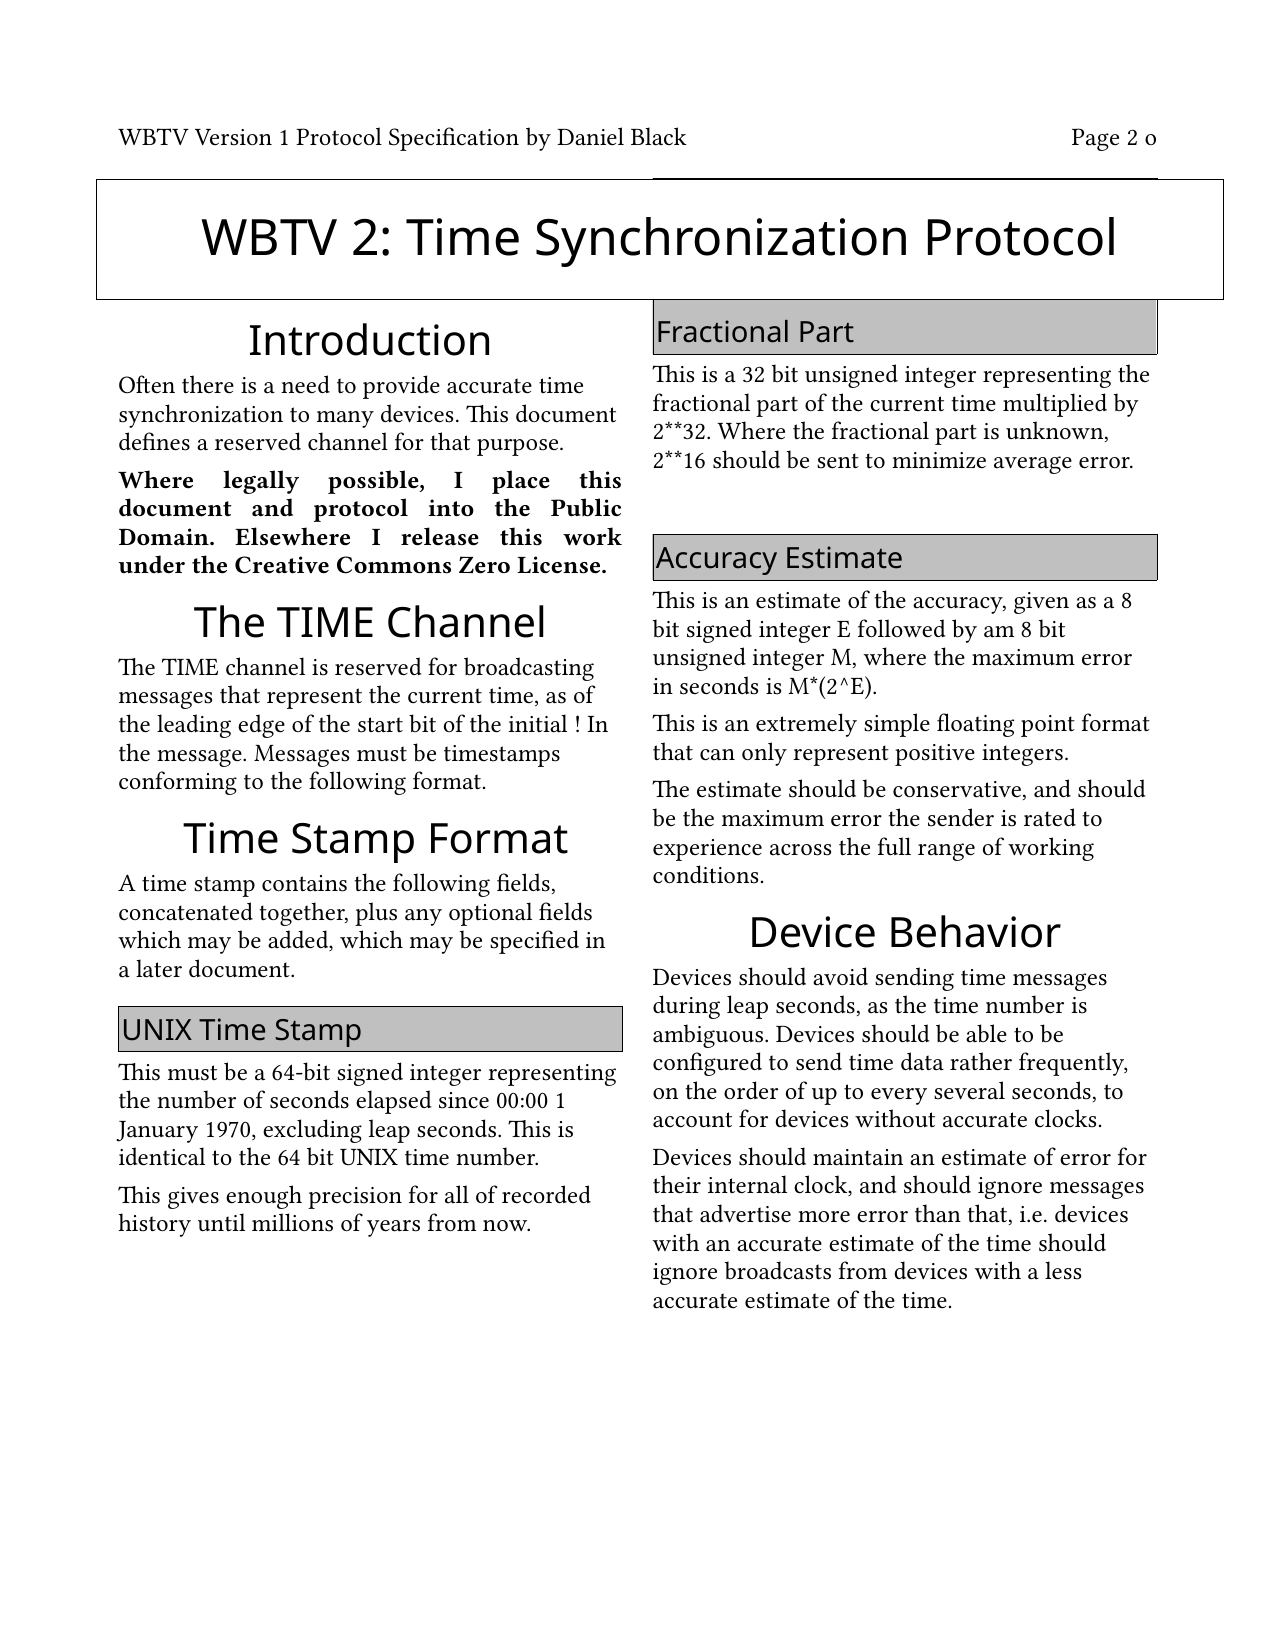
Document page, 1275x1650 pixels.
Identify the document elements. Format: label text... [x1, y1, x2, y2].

text The TIME channel is reserved for broadcasting messages that represent the current time, as of the leading edge of the start bit of the initial ! In the message. Messages must be timestamps conforming to the following format. [118, 653, 622, 796]
text The estimate should be conservative, and should be the maximum error the sender is rated to experience across the full range of working conditions. [652, 775, 1157, 889]
subtitle UNIX Time Stamp [119, 1007, 622, 1051]
text Often there is a need to provide accurate time synchronization to many devices. This document defines a reserved channel for that purpose. [118, 371, 622, 457]
subtitle [97, 180, 1223, 299]
text Devices should maintain an estimate of error for their internal clock, and should ignore messages that advertise more error than that, i.e. devices with an accurate estimate of the time should ignore broadcasts from devices with a less accurate estimate of the time. [652, 1143, 1157, 1314]
subtitle Fractional Part [654, 300, 1157, 354]
text This gives enough precision for all of recorded history until millions of years from now. [118, 1181, 622, 1238]
text This must be a 64-bit signed integer representing the number of seconds elapsed since 00:00 1 January 1970, excluding leap seconds. This is identical to the 64 bit UNIX time number. [118, 1058, 622, 1172]
text This is an estimate of the accuracy, given as a 8 bit signed integer E followed by am 8 bit unsigned integer M, where the maximum error in seconds is M*(2^E). [652, 586, 1157, 700]
subtitle Device Behavior [652, 903, 1157, 960]
text A time stamp contains the following fields, concatenated together, plus any optional fields which may be added, which may be specified in a later document. [118, 869, 622, 983]
subtitle The TIME Channel [118, 593, 622, 650]
subtitle Introduction [118, 300, 622, 368]
text This is a 32 bit unsigned integer representing the fractional part of the current time multiplied by 2**32. Where the fractional part is unknown, 2**16 should be sent to minimize average error. [652, 360, 1157, 474]
subtitle WBTV 2: Time Synchronization Protocol [105, 202, 1214, 270]
subtitle Accuracy Estimate [654, 535, 1157, 580]
text This is an extremely simple floating point format that can only represent positive integers. [652, 709, 1157, 766]
text Devices should avoid sending time messages during leap seconds, as the time number is ambiguous. Devices should be able to be configured to send time data rather frequently, on the order of up to every several seconds, to account for devices without accurate clocks. [652, 963, 1157, 1134]
text Where legally possible, I place this document and protocol into the Public Domain. Elsewhere I release this work under the Creative Commons Zero License. [118, 466, 622, 580]
subtitle Time Stamp Format [118, 809, 622, 866]
